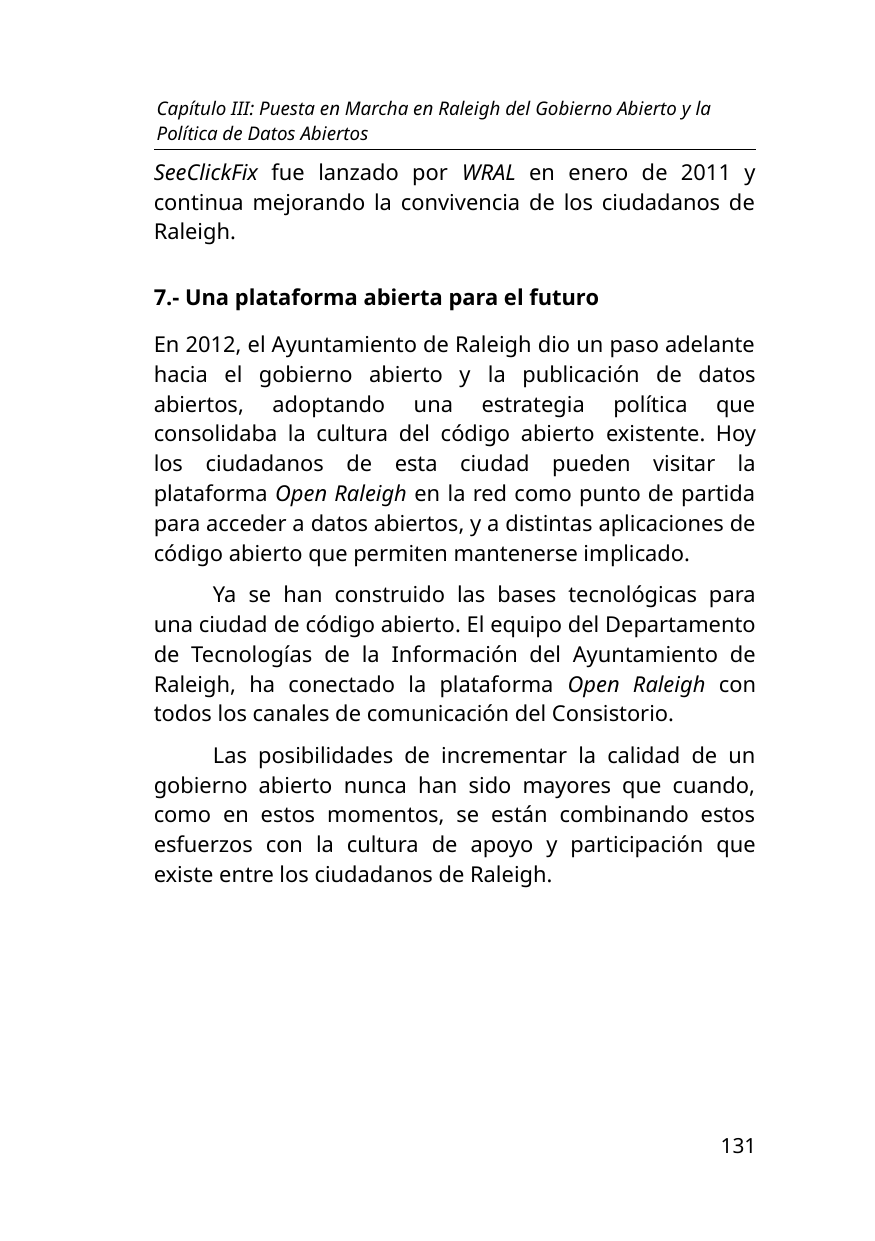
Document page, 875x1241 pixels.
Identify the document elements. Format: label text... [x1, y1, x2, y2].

text Las posibilidades de incrementar la calidad de un go­bierno abierto nunca han sido mayores que cuando, como en estos momentos, se están combinando estos esfuerzos con la cultura de apoyo y participación que existe entre los ciudada­nos de Raleigh. [153, 740, 756, 889]
subtitle 7.- Una plataforma abierta para el futuro [153, 282, 756, 311]
text Ya se han construido las bases tecnológicas para una ciudad de código abierto. El equipo del Departamento de Tec­nologías de la Información del Ayuntamiento de Raleigh, ha conectado la plataforma Open Raleigh con todos los canales de comunicación del Consistorio. [153, 579, 756, 728]
text SeeClickFix fue lanzado por WRAL en enero de 2011 y continua mejorando la convivencia de los ciudadanos de Raleigh. [153, 157, 756, 246]
text En 2012, el Ayuntamiento de Raleigh dio un paso adelante hacia el gobierno abierto y la publicación de datos abiertos, adoptando una estrategia política que consolidaba la cultura del código abierto existente. Hoy los ciudadanos de esta ciu­dad pueden visitar la plataforma Open Raleigh en la red como punto de partida para acceder a datos abiertos, y a distintas aplicaciones de código abierto que permiten mantenerse im­plicado. [153, 329, 756, 567]
